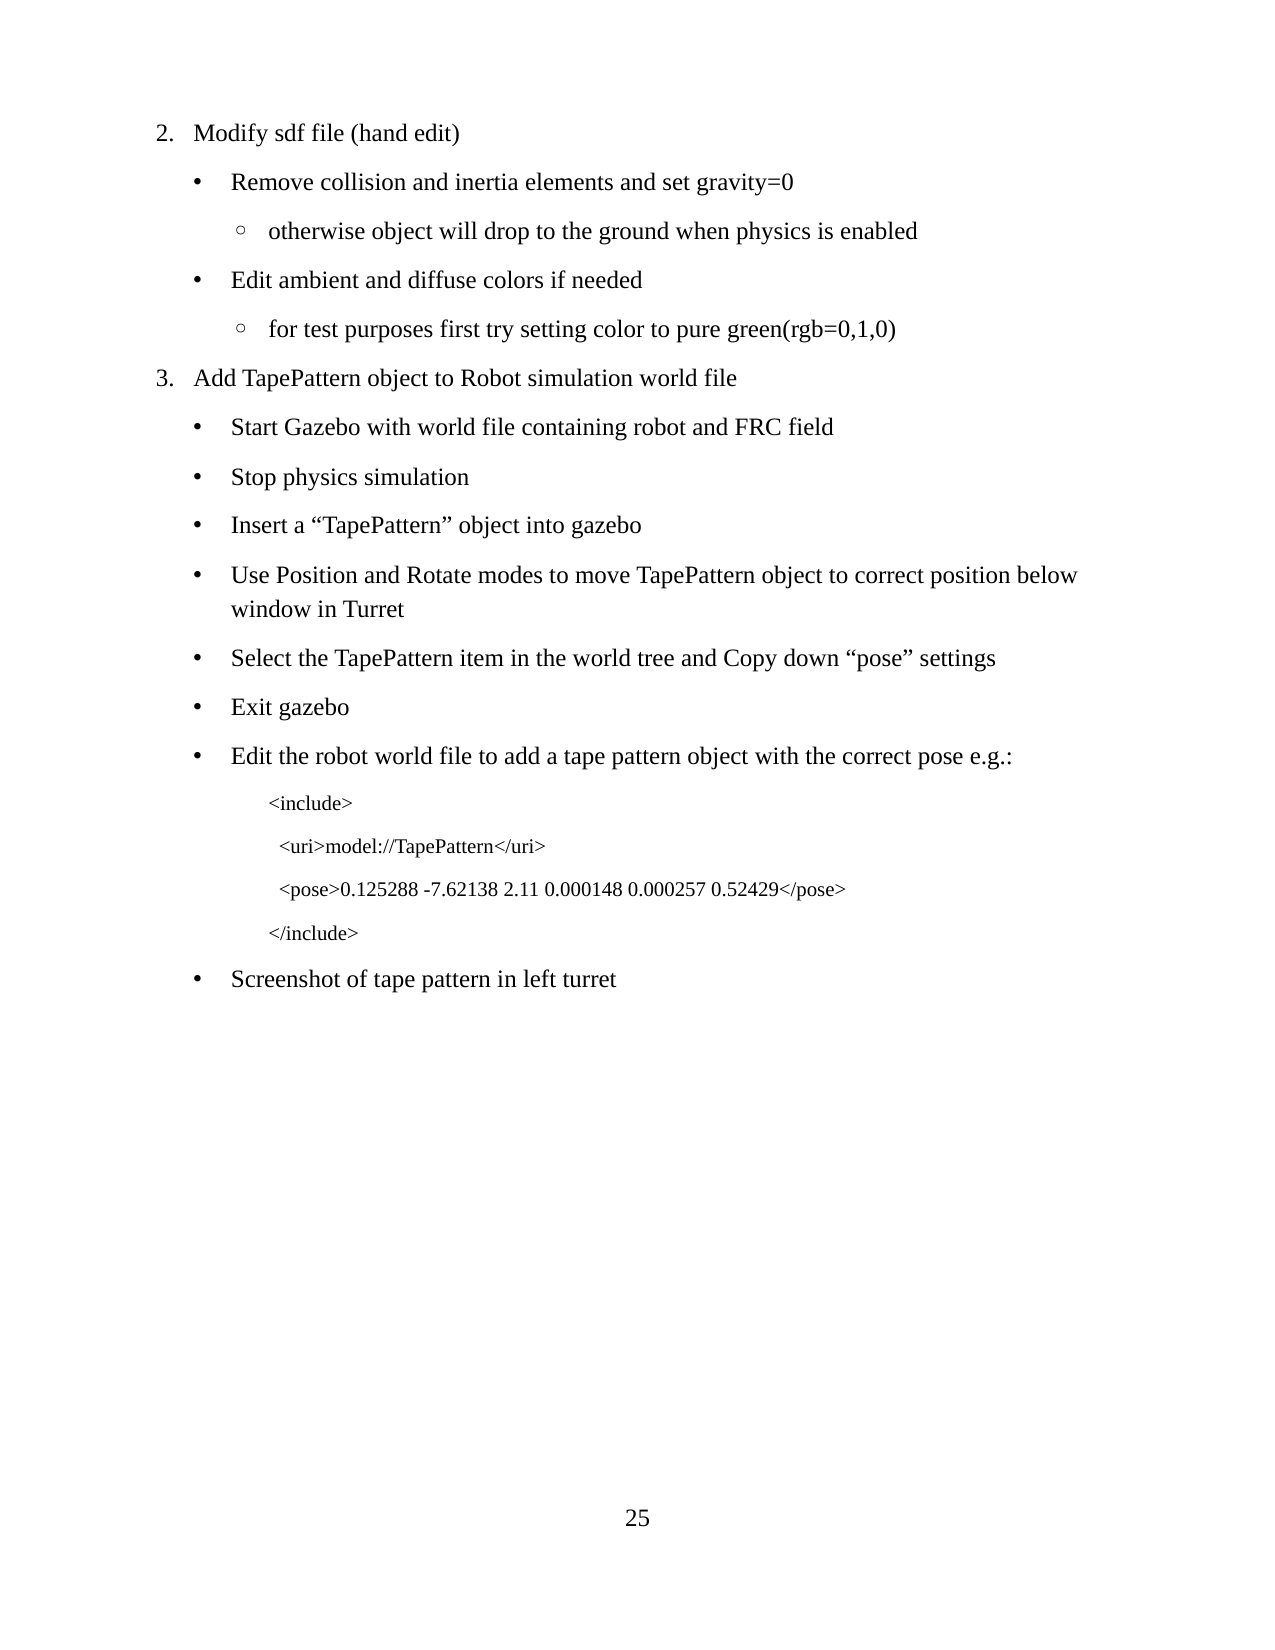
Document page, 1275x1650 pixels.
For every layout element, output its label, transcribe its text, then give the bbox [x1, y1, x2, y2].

text <uri>model://TapePattern</uri> [268, 834, 1157, 858]
list Select the TapePattern item in the world tree and Copy down “pose” settings [193, 643, 1157, 672]
list Add TapePattern object to Robot simulation world file [156, 363, 1157, 392]
list Stop physics simulation [193, 462, 1157, 490]
list Edit the robot world file to add a tape pattern object with the correct pose e.g.: [193, 741, 1157, 770]
list Start Gazebo with world file containing robot and FRC field [193, 412, 1157, 441]
list Use Position and Rotate modes to move TapePattern object to correct position below window in Turret [193, 560, 1157, 623]
list Exit gazebo [193, 692, 1157, 721]
list Edit ambient and diffuse colors if needed [193, 265, 1157, 294]
list Insert a “TapePattern” object into gazebo [193, 511, 1157, 539]
list Remove collision and inertia elements and set gravity=0 [193, 167, 1157, 196]
text <include> [268, 790, 1157, 814]
list for test purposes first try setting color to pure green(rgb=0,1,0) [231, 314, 1157, 343]
list otherwise object will drop to the ground when physics is enabled [231, 216, 1157, 245]
text </include> [268, 921, 1157, 945]
list Modify sdf file (hand edit) [156, 118, 1157, 147]
text <pose>0.125288 -7.62138 2.11 0.000148 0.000257 0.52429</pose> [268, 877, 1157, 901]
list Screenshot of tape pattern in left turret [193, 964, 1157, 993]
